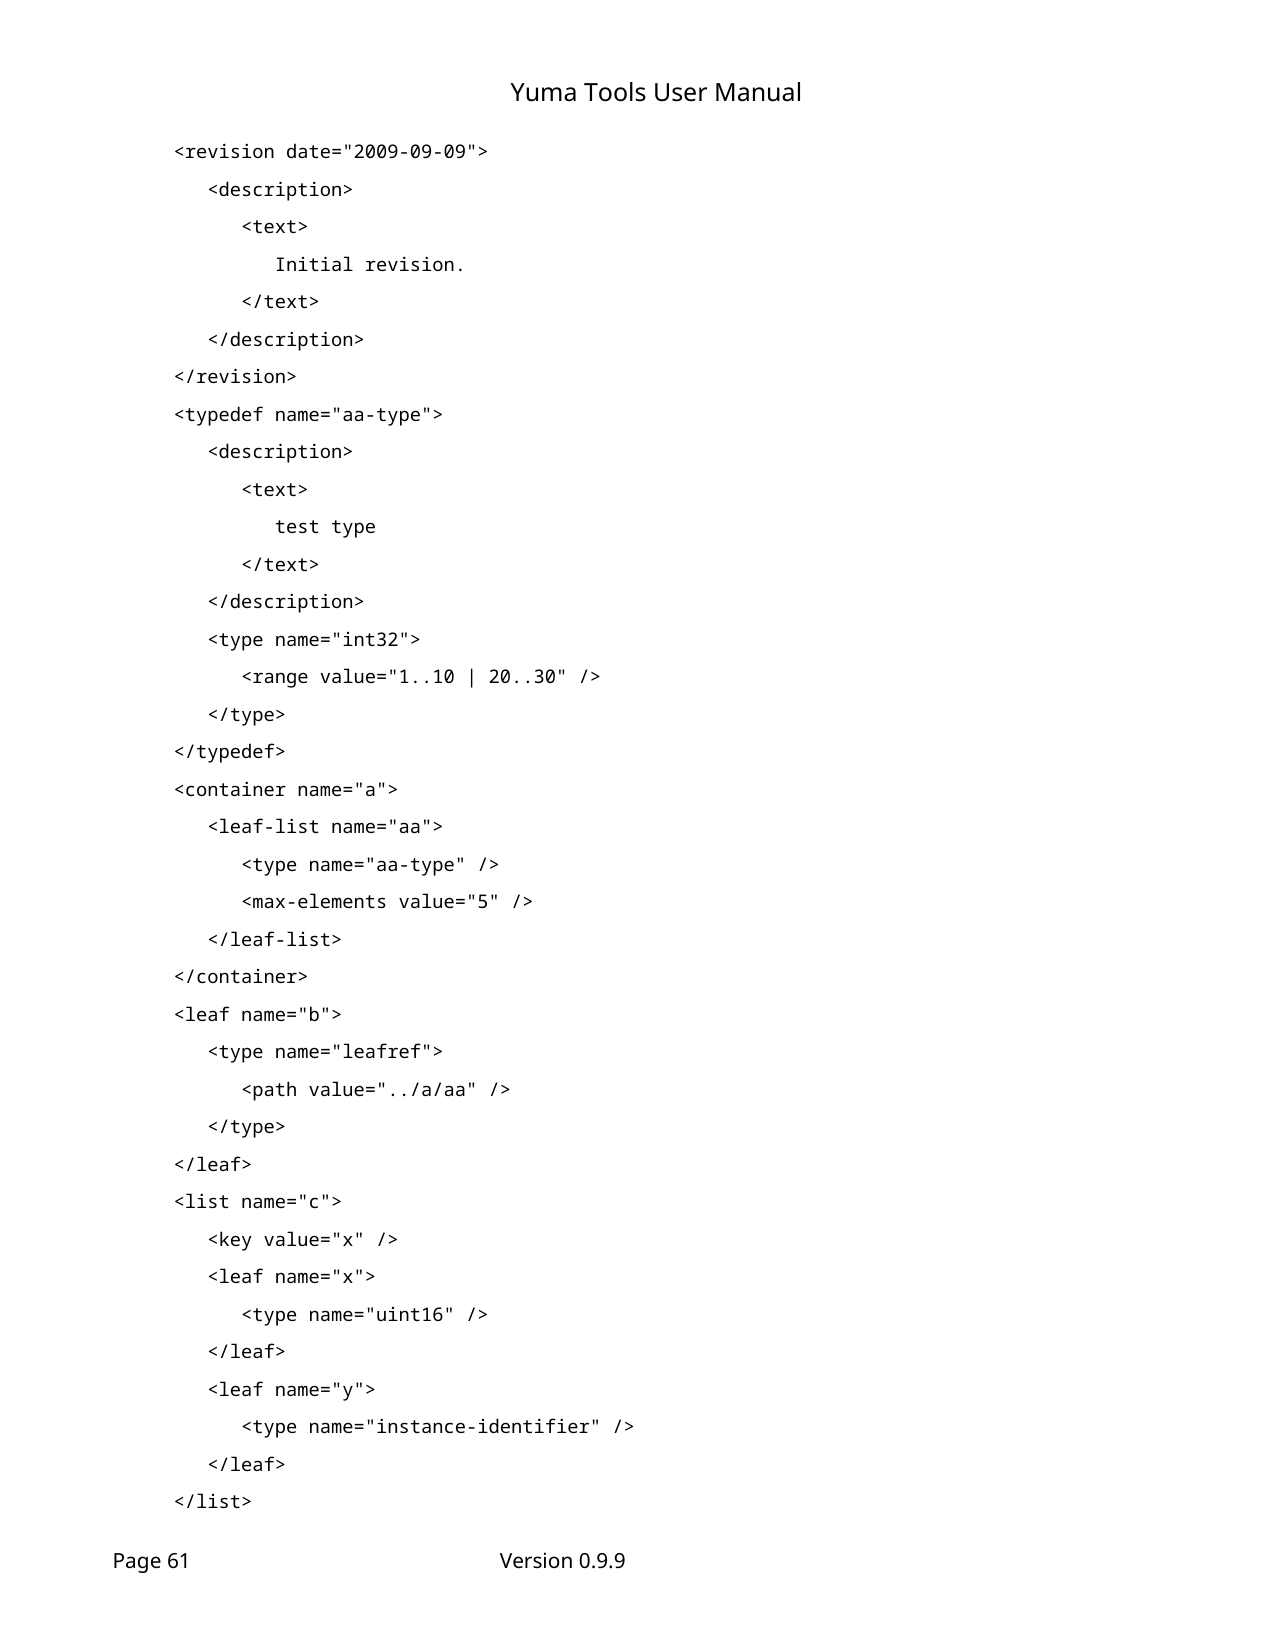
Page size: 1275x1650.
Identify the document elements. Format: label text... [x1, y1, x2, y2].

text </leaf-list> [139, 926, 1200, 952]
text </text> [139, 288, 1200, 314]
text </description> [139, 588, 1200, 614]
text </revision> [139, 363, 1200, 389]
text </type> [139, 1113, 1200, 1139]
text <type name="uint16" /> [139, 1301, 1200, 1327]
text <leaf name="y"> [139, 1376, 1200, 1402]
text <max-elements value="5" /> [139, 888, 1200, 914]
text Initial revision. [139, 251, 1200, 277]
text test type [139, 513, 1200, 539]
text <leaf name="x"> [139, 1263, 1200, 1289]
text </container> [139, 963, 1200, 989]
text </description> [139, 326, 1200, 352]
text <type name="instance-identifier" /> [139, 1413, 1200, 1439]
text <description> [139, 176, 1200, 202]
text <description> [139, 438, 1200, 464]
text <text> [139, 213, 1200, 239]
text <container name="a"> [139, 776, 1200, 802]
text <type name="int32"> [139, 626, 1200, 652]
text <path value="../a/aa" /> [139, 1076, 1200, 1102]
text </type> [139, 701, 1200, 727]
text <typedef name="aa-type"> [139, 401, 1200, 427]
text <type name="leafref"> [139, 1038, 1200, 1064]
text </list> [139, 1488, 1200, 1514]
text </leaf> [139, 1151, 1200, 1177]
text <leaf name="b"> [139, 1001, 1200, 1027]
text <leaf-list name="aa"> [139, 813, 1200, 839]
text <range value="1..10 | 20..30" /> [139, 663, 1200, 689]
text </typedef> [139, 738, 1200, 764]
text <type name="aa-type" /> [139, 851, 1200, 877]
text </leaf> [139, 1338, 1200, 1364]
text <revision date="2009-09-09"> [139, 138, 1200, 164]
text <text> [139, 476, 1200, 502]
text <key value="x" /> [139, 1226, 1200, 1252]
text </leaf> [139, 1451, 1200, 1477]
text </text> [139, 551, 1200, 577]
text <list name="c"> [139, 1188, 1200, 1214]
